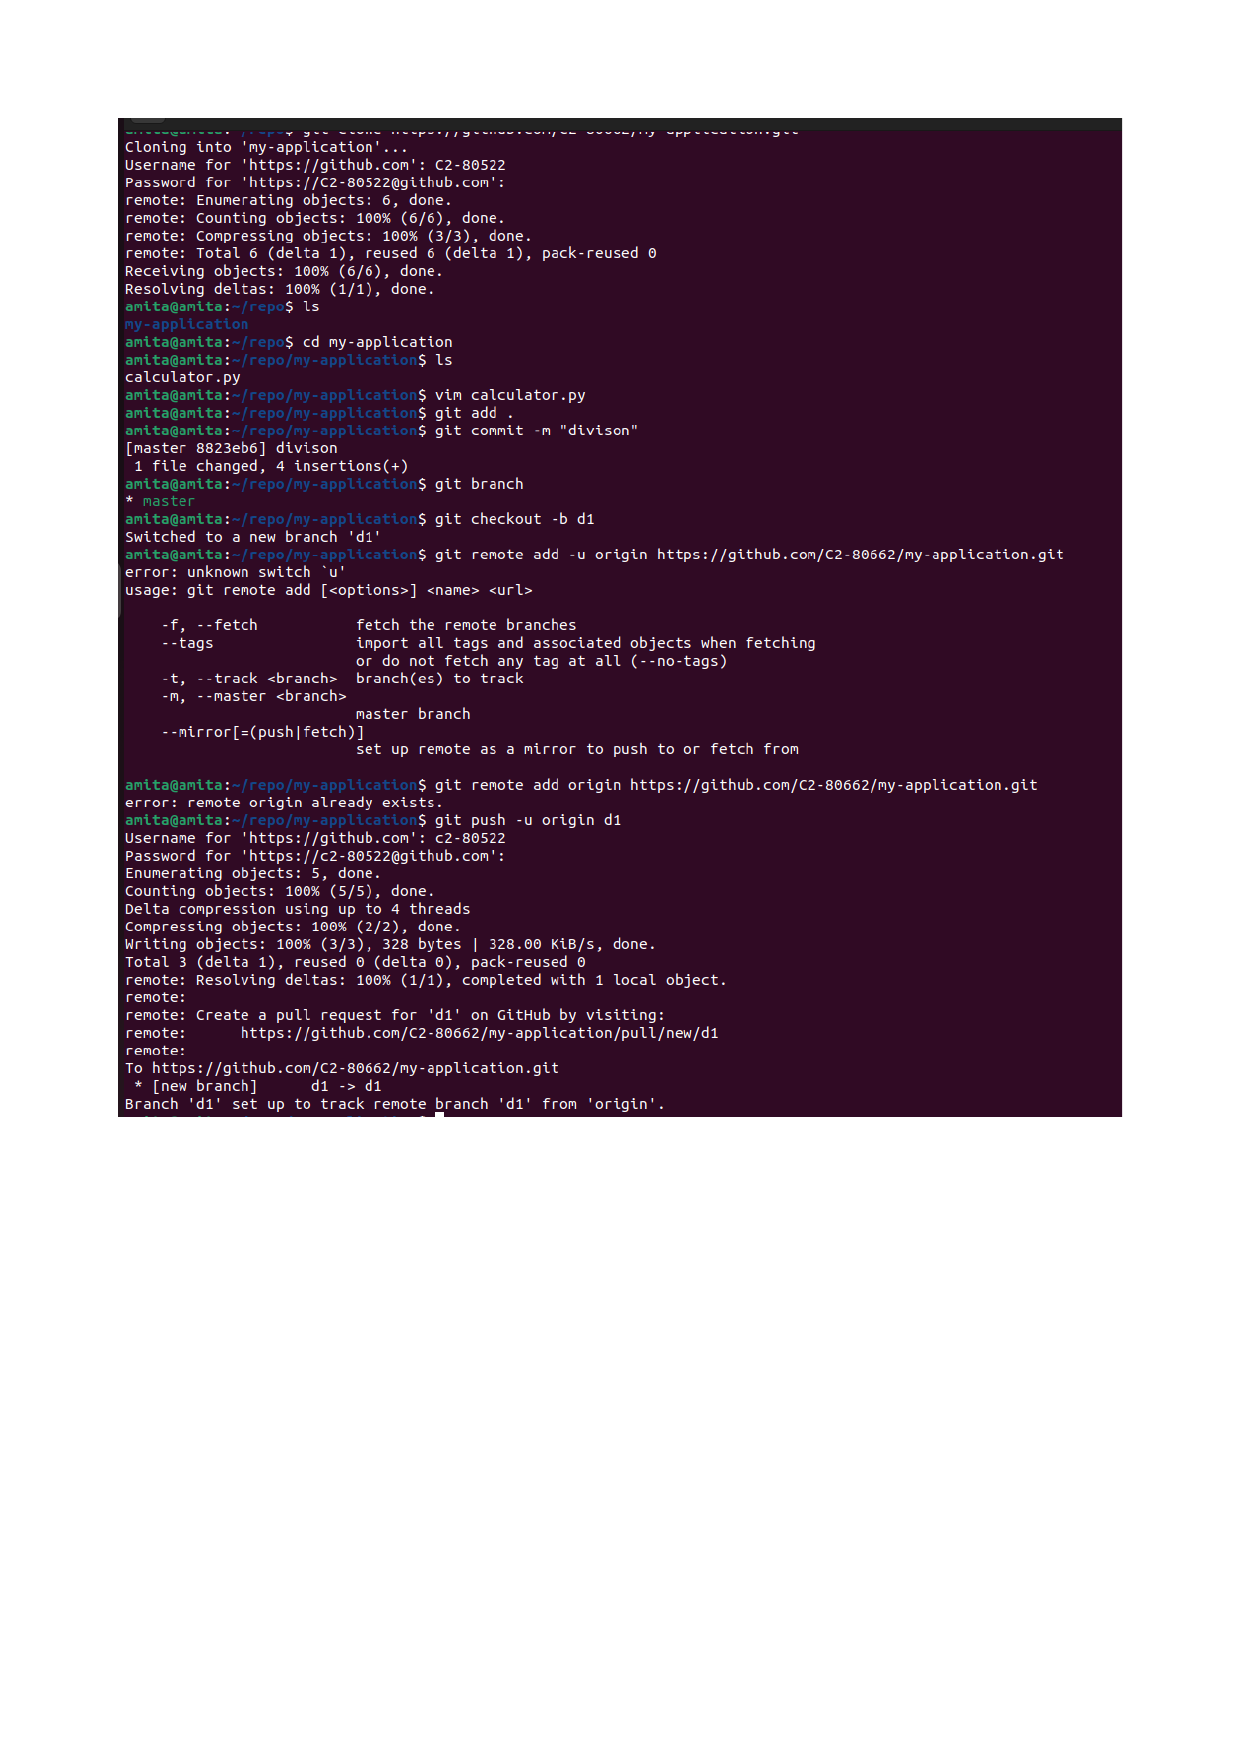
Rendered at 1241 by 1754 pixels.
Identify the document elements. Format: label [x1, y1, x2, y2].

picture [118, 118, 1123, 1117]
